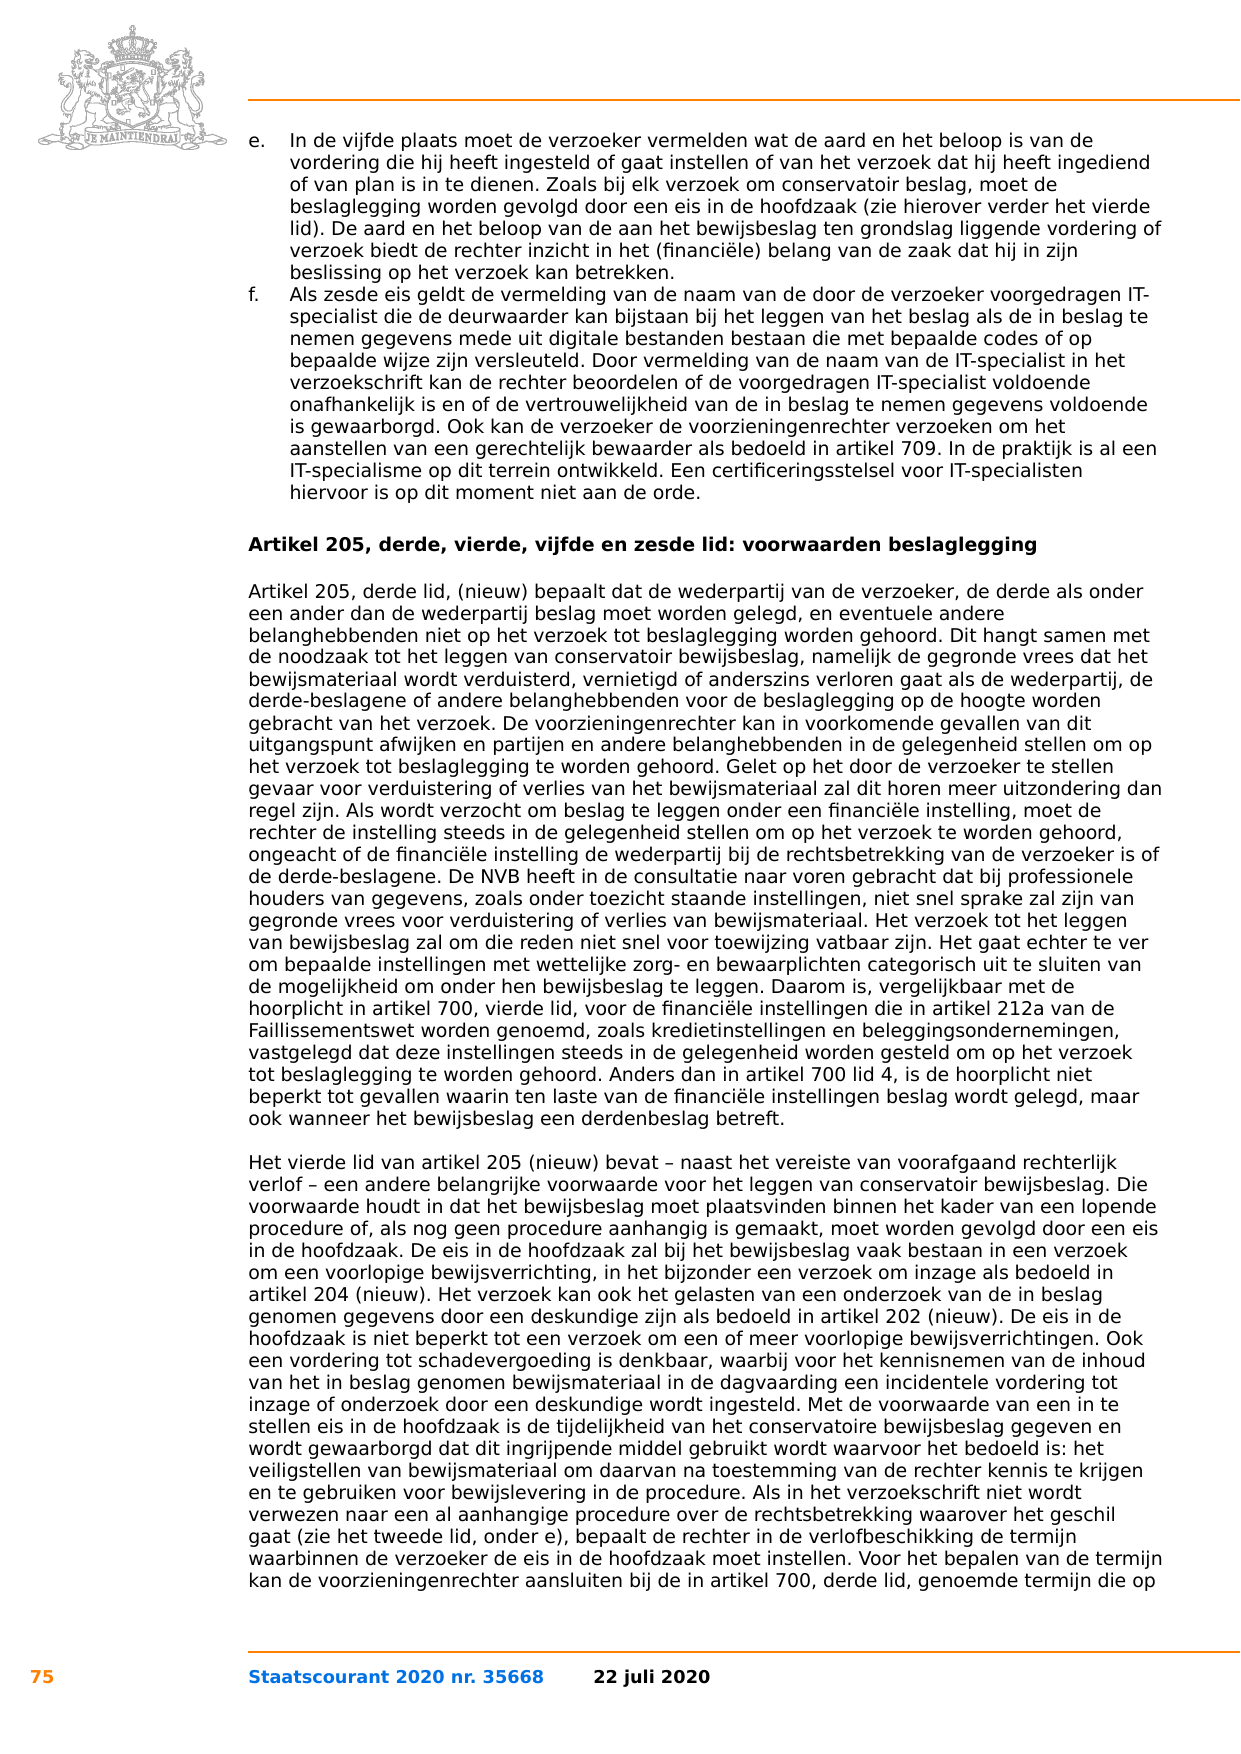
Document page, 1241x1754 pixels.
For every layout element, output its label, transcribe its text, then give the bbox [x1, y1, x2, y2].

subtitle Artikel 205, derde, vierde, vijfde en zesde lid: voorwaarden beslaglegging [248, 533, 1163, 556]
picture [38, 25, 227, 150]
text f. Als zesde eis geldt de vermelding van de naam van de door de verzoeker voorgedragen IT-specialist die de deurwaarder kan bijstaan bij het leggen van het beslag als de in beslag te nemen gegevens mede uit digitale bestanden bestaan die met bepaalde codes of op bepaalde wijze zijn versleuteld. Door vermelding van de naam van de IT-specialist in het verzoekschrift kan de rechter beoordelen of de voorgedragen IT-specialist voldoende onafhankelijk is en of de vertrouwelijkheid van de in beslag te nemen gegevens voldoende is gewaarborgd. Ook kan de verzoeker de voorzieningenrechter verzoeken om het aanstellen van een gerechtelijk bewaarder als bedoeld in artikel 709. In de praktijk is al een IT-specialisme op dit terrein ontwikkeld. Een certificeringsstelsel voor IT-specialisten hiervoor is op dit moment niet aan de orde. [248, 284, 1163, 503]
text e. In de vijfde plaats moet de verzoeker vermelden wat de aard en het beloop is van de vordering die hij heeft ingesteld of gaat instellen of van het verzoek dat hij heeft ingediend of van plan is in te dienen. Zoals bij elk verzoek om conservatoir beslag, moet de beslaglegging worden gevolgd door een eis in de hoofdzaak (zie hierover verder het vierde lid). De aard en het beloop van de aan het bewijsbeslag ten grondslag liggende vordering of verzoek biedt de rechter inzicht in het (financiële) belang van de zaak dat hij in zijn beslissing op het verzoek kan betrekken. [248, 130, 1163, 284]
text Het vierde lid van artikel 205 (nieuw) bevat – naast het vereiste van voorafgaand rechterlijk verlof – een andere belangrijke voorwaarde voor het leggen van conservatoir bewijsbeslag. Die voorwaarde houdt in dat het bewijsbeslag moet plaatsvinden binnen het kader van een lopende procedure of, als nog geen procedure aanhangig is gemaakt, moet worden gevolgd door een eis in de hoofdzaak. De eis in de hoofdzaak zal bij het bewijsbeslag vaak bestaan in een verzoek om een voorlopige bewijsverrichting, in het bijzonder een verzoek om inzage als bedoeld in artikel 204 (nieuw). Het verzoek kan ook het gelasten van een onderzoek van de in beslag genomen gegevens door een deskundige zijn als bedoeld in artikel 202 (nieuw). De eis in de hoofdzaak is niet beperkt tot een verzoek om een of meer voorlopige bewijsverrichtingen. Ook een vordering tot schadevergoeding is denkbaar, waarbij voor het kennisnemen van de inhoud van het in beslag genomen bewijsmateriaal in de dagvaarding een incidentele vordering tot inzage of onderzoek door een deskundige wordt ingesteld. Met de voorwaarde van een in te stellen eis in de hoofdzaak is de tijdelijkheid van het conservatoire bewijsbeslag gegeven en wordt gewaarborgd dat dit ingrijpende middel gebruikt wordt waarvoor het bedoeld is: het veiligstellen van bewijsmateriaal om daarvan na toestemming van de rechter kennis te krijgen en te gebruiken voor bewijslevering in de procedure. Als in het verzoekschrift niet wordt verwezen naar een al aanhangige procedure over de rechtsbetrekking waarover het geschil gaat (zie het tweede lid, onder e), bepaalt de rechter in de verlofbeschikking de termijn waarbinnen de verzoeker de eis in de hoofdzaak moet instellen. Voor het bepalen van de termijn kan de voorzieningenrechter aansluiten bij de in artikel 700, derde lid, genoemde termijn die op [248, 1152, 1163, 1591]
text Artikel 205, derde lid, (nieuw) bepaalt dat de wederpartij van de verzoeker, de derde als onder een ander dan de wederpartij beslag moet worden gelegd, en eventuele andere belanghebbenden niet op het verzoek tot beslaglegging worden gehoord. Dit hangt samen met de noodzaak tot het leggen van conservatoir bewijsbeslag, namelijk de gegronde vrees dat het bewijsmateriaal wordt verduisterd, vernietigd of anderszins verloren gaat als de wederpartij, de derde-beslagene of andere belanghebbenden voor de beslaglegging op de hoogte worden gebracht van het verzoek. De voorzieningenrechter kan in voorkomende gevallen van dit uitgangspunt afwijken en partijen en andere belanghebbenden in de gelegenheid stellen om op het verzoek tot beslaglegging te worden gehoord. Gelet op het door de verzoeker te stellen gevaar voor verduistering of verlies van het bewijsmateriaal zal dit horen meer uitzondering dan regel zijn. Als wordt verzocht om beslag te leggen onder een financiële instelling, moet de rechter de instelling steeds in de gelegenheid stellen om op het verzoek te worden gehoord, ongeacht of de financiële instelling de wederpartij bij de rechtsbetrekking van de verzoeker is of de derde-beslagene. De NVB heeft in de consultatie naar voren gebracht dat bij professionele houders van gegevens, zoals onder toezicht staande instellingen, niet snel sprake zal zijn van gegronde vrees voor verduistering of verlies van bewijsmateriaal. Het verzoek tot het leggen van bewijsbeslag zal om die reden niet snel voor toewijzing vatbaar zijn. Het gaat echter te ver om bepaalde instellingen met wettelijke zorg- en bewaarplichten categorisch uit te sluiten van de mogelijkheid om onder hen bewijsbeslag te leggen. Daarom is, vergelijkbaar met de hoorplicht in artikel 700, vierde lid, voor de financiële instellingen die in artikel 212a van de Faillissementswet worden genoemd, zoals kredietinstellingen en beleggingsondernemingen, vastgelegd dat deze instellingen steeds in de gelegenheid worden gesteld om op het verzoek tot beslaglegging te worden gehoord. Anders dan in artikel 700 lid 4, is de hoorplicht niet beperkt tot gevallen waarin ten laste van de financiële instellingen beslag wordt gelegd, maar ook wanneer het bewijsbeslag een derdenbeslag betreft. [248, 581, 1163, 1130]
